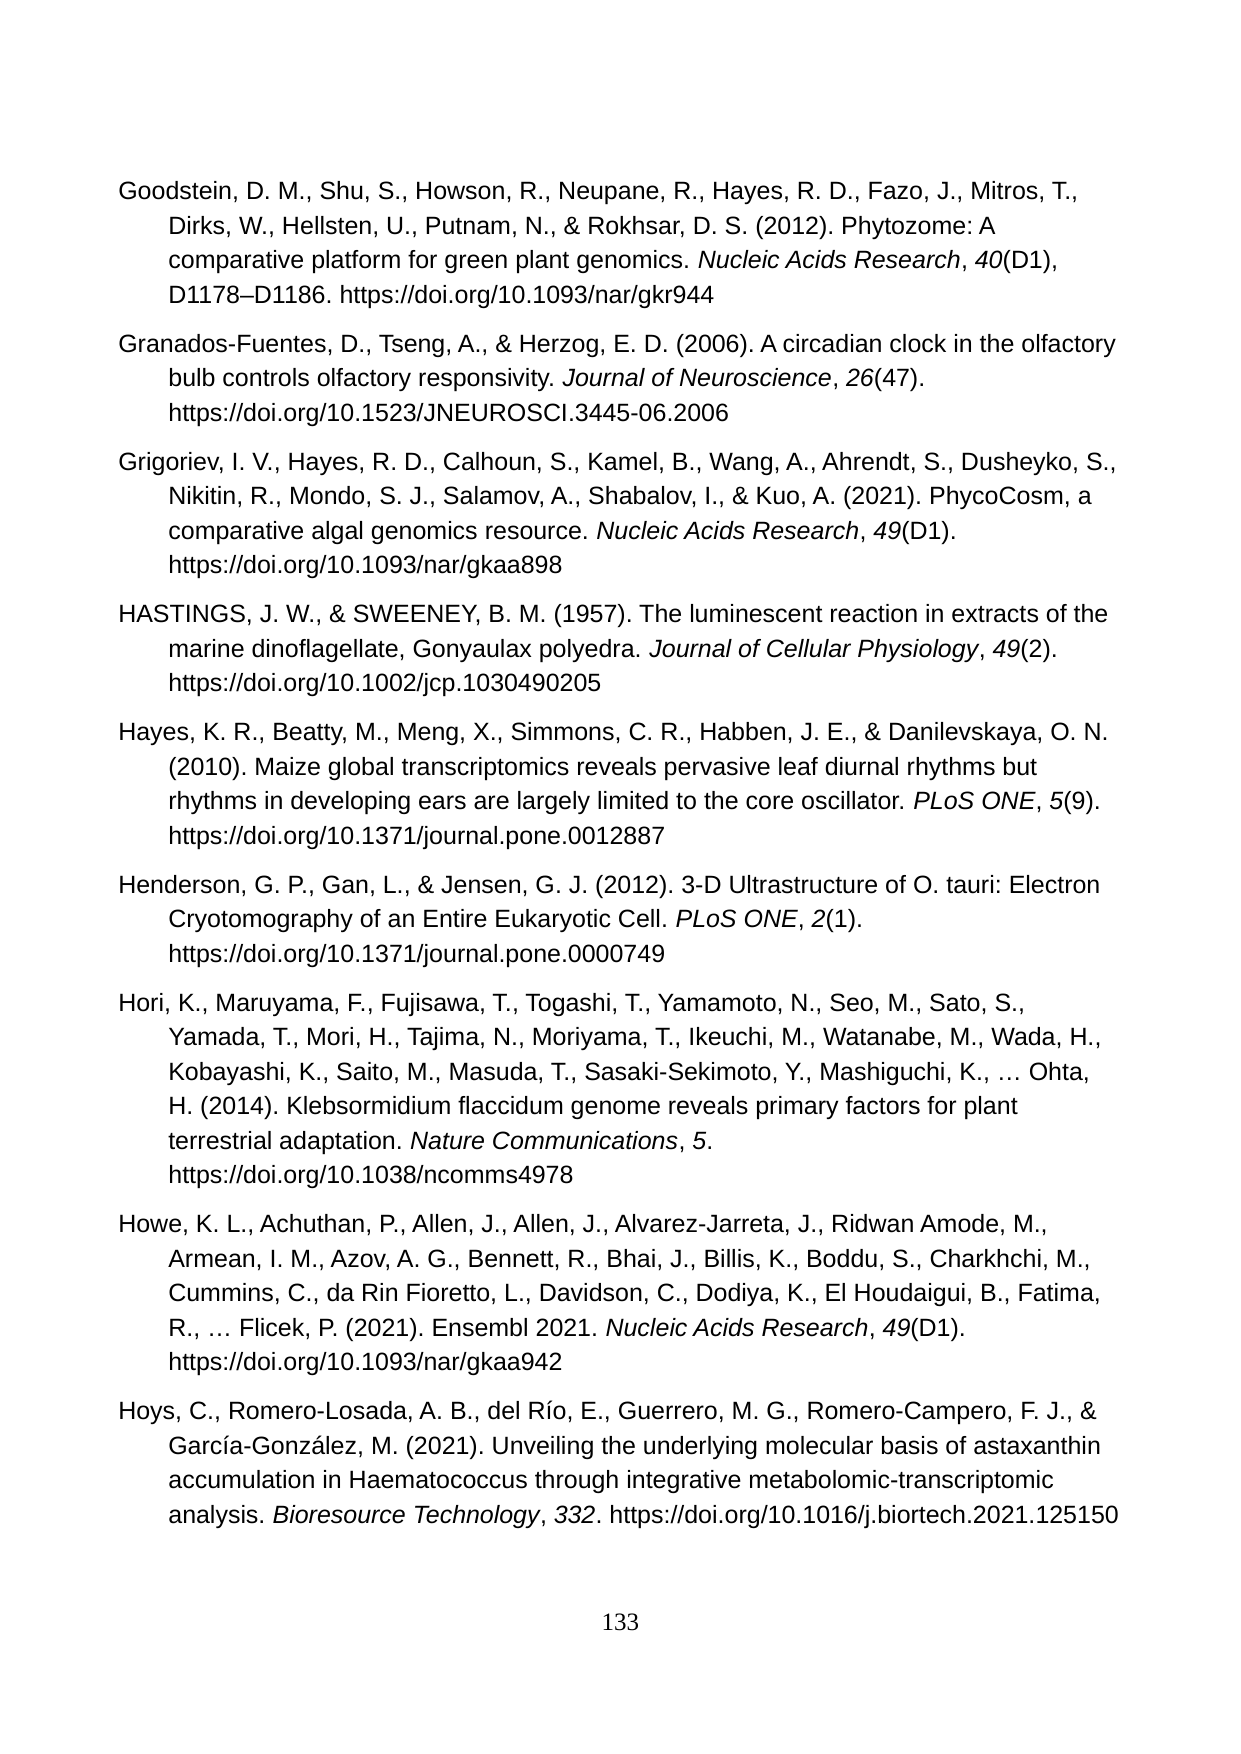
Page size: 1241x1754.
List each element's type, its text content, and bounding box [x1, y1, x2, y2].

text Grigoriev, I. V., Hayes, R. D., Calhoun, S., Kamel, B., Wang, A., Ahrendt, S., Dusheyko, S., Nikitin, R., Mondo, S. J., Salamov, A., Shabalov, I., & Kuo, A. (2021). PhycoCosm, a comparative algal genomics resource. Nucleic Acids Research, 49(D1). https://doi.org/10.1093/nar/gkaa898 [118, 447, 1122, 579]
text Hoys, C., Romero-Losada, A. B., del Río, E., Guerrero, M. G., Romero-Campero, F. J., & García-González, M. (2021). Unveiling the underlying molecular basis of astaxanthin accumulation in Haematococcus through integrative metabolomic-transcriptomic analysis. Bioresource Technology, 332. https://doi.org/10.1016/j.biortech.2021.125150 [118, 1396, 1122, 1528]
text Goodstein, D. M., Shu, S., Howson, R., Neupane, R., Hayes, R. D., Fazo, J., Mitros, T., Dirks, W., Hellsten, U., Putnam, N., & Rokhsar, D. S. (2012). Phytozome: A comparative platform for green plant genomics. Nucleic Acids Research, 40(D1), D1178–D1186. https://doi.org/10.1093/nar/gkr944 [118, 176, 1122, 308]
text HASTINGS, J. W., & SWEENEY, B. M. (1957). The luminescent reaction in extracts of the marine dinoflagellate, Gonyaulax polyedra. Journal of Cellular Physiology, 49(2). https://doi.org/10.1002/jcp.1030490205 [118, 599, 1122, 697]
text Henderson, G. P., Gan, L., & Jensen, G. J. (2012). 3-D Ultrastructure of O. tauri: Electron Cryotomography of an Entire Eukaryotic Cell. PLoS ONE, 2(1). https://doi.org/10.1371/journal.pone.0000749 [118, 870, 1122, 968]
text Howe, K. L., Achuthan, P., Allen, J., Allen, J., Alvarez-Jarreta, J., Ridwan Amode, M., Armean, I. M., Azov, A. G., Bennett, R., Bhai, J., Billis, K., Boddu, S., Charkhchi, M., Cummins, C., da Rin Fioretto, L., Davidson, C., Dodiya, K., El Houdaigui, B., Fatima, R., … Flicek, P. (2021). Ensembl 2021. Nucleic Acids Research, 49(D1). https://doi.org/10.1093/nar/gkaa942 [118, 1209, 1122, 1376]
text Hori, K., Maruyama, F., Fujisawa, T., Togashi, T., Yamamoto, N., Seo, M., Sato, S., Yamada, T., Mori, H., Tajima, N., Moriyama, T., Ikeuchi, M., Watanabe, M., Wada, H., Kobayashi, K., Saito, M., Masuda, T., Sasaki-Sekimoto, Y., Mashiguchi, K., … Ohta, H. (2014). Klebsormidium flaccidum genome reveals primary factors for plant terrestrial adaptation. Nature Communications, 5. https://doi.org/10.1038/ncomms4978 [118, 988, 1122, 1189]
text Hayes, K. R., Beatty, M., Meng, X., Simmons, C. R., Habben, J. E., & Danilevskaya, O. N. (2010). Maize global transcriptomics reveals pervasive leaf diurnal rhythms but rhythms in developing ears are largely limited to the core oscillator. PLoS ONE, 5(9). https://doi.org/10.1371/journal.pone.0012887 [118, 717, 1122, 849]
text Granados-Fuentes, D., Tseng, A., & Herzog, E. D. (2006). A circadian clock in the olfactory bulb controls olfactory responsivity. Journal of Neuroscience, 26(47). https://doi.org/10.1523/JNEUROSCI.3445-06.2006 [118, 329, 1122, 427]
